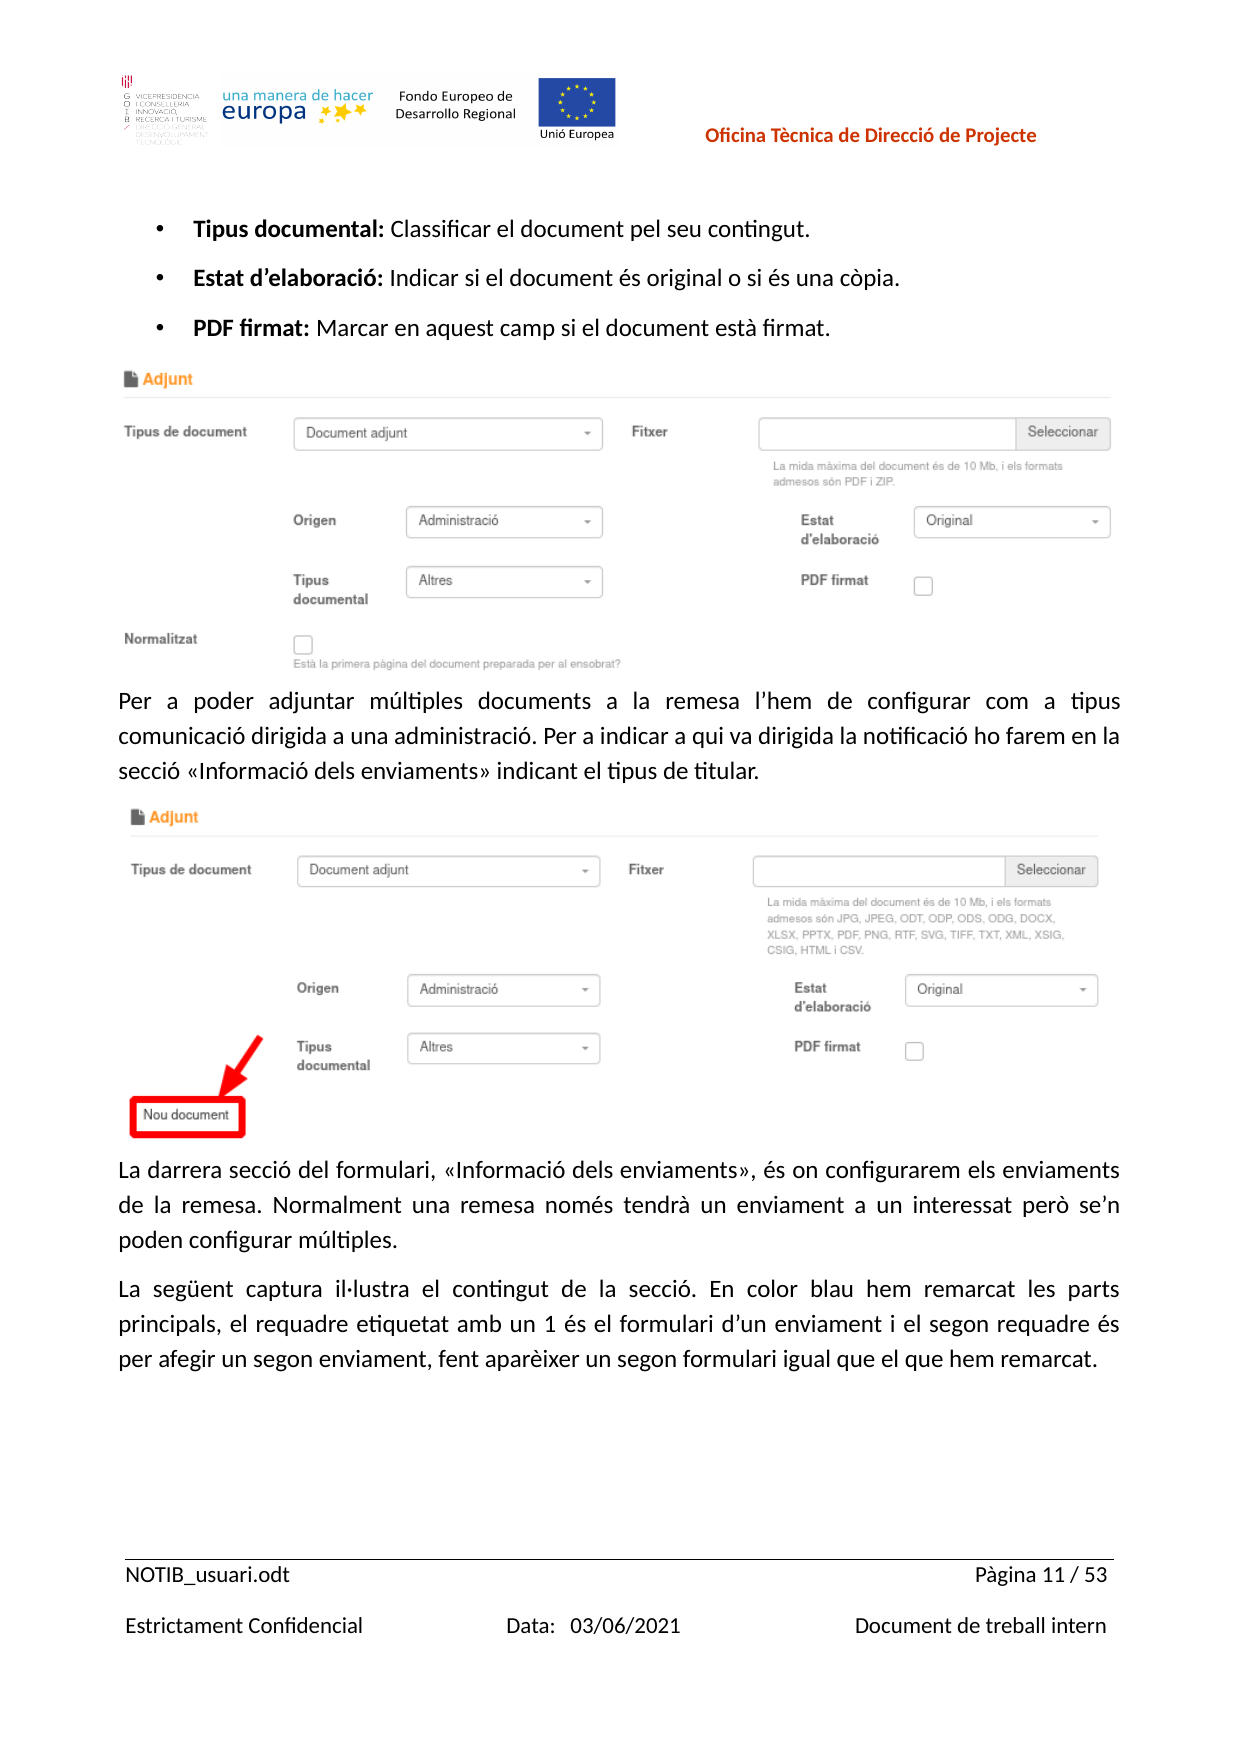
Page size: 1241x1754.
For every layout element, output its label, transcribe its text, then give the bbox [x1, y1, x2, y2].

list Tipus documental: Classificar el document pel seu contingut. [156, 213, 1122, 243]
text Per a poder adjuntar múltiples documents a la remesa l’hem de configurar com a tipus comunicació dirigida a una administració. Per a indicar a qui va dirigida la notificació ho farem en la secció «Informació dels enviaments» indicant el tipus de titular. [118, 681, 1122, 785]
picture [118, 361, 1123, 681]
list Estat d’elaboració: Indicar si el document és original o si és una còpia. [156, 263, 1122, 293]
picture [118, 73, 213, 147]
text La darrera secció del formulari, «Informació dels enviaments», és on configurarem els enviaments de la remesa. Normalment una remesa només tendrà un enviament a un interessat però se’n poden configurar múltiples. [118, 1150, 1122, 1254]
text La següent captura il·lustra el contingut de la secció. En color blau hem remarcat les parts principals, el requadre etiquetat amb un 1 és el formulari d’un enviament i el segon requadre és per afegir un segon enviament, fent aparèixer un segon formulari igual que el que hem remarcat. [118, 1274, 1122, 1374]
picture [219, 73, 621, 147]
picture [118, 804, 1123, 1150]
list PDF firmat: Marcar en aquest camp si el document està firmat. [156, 312, 1122, 343]
